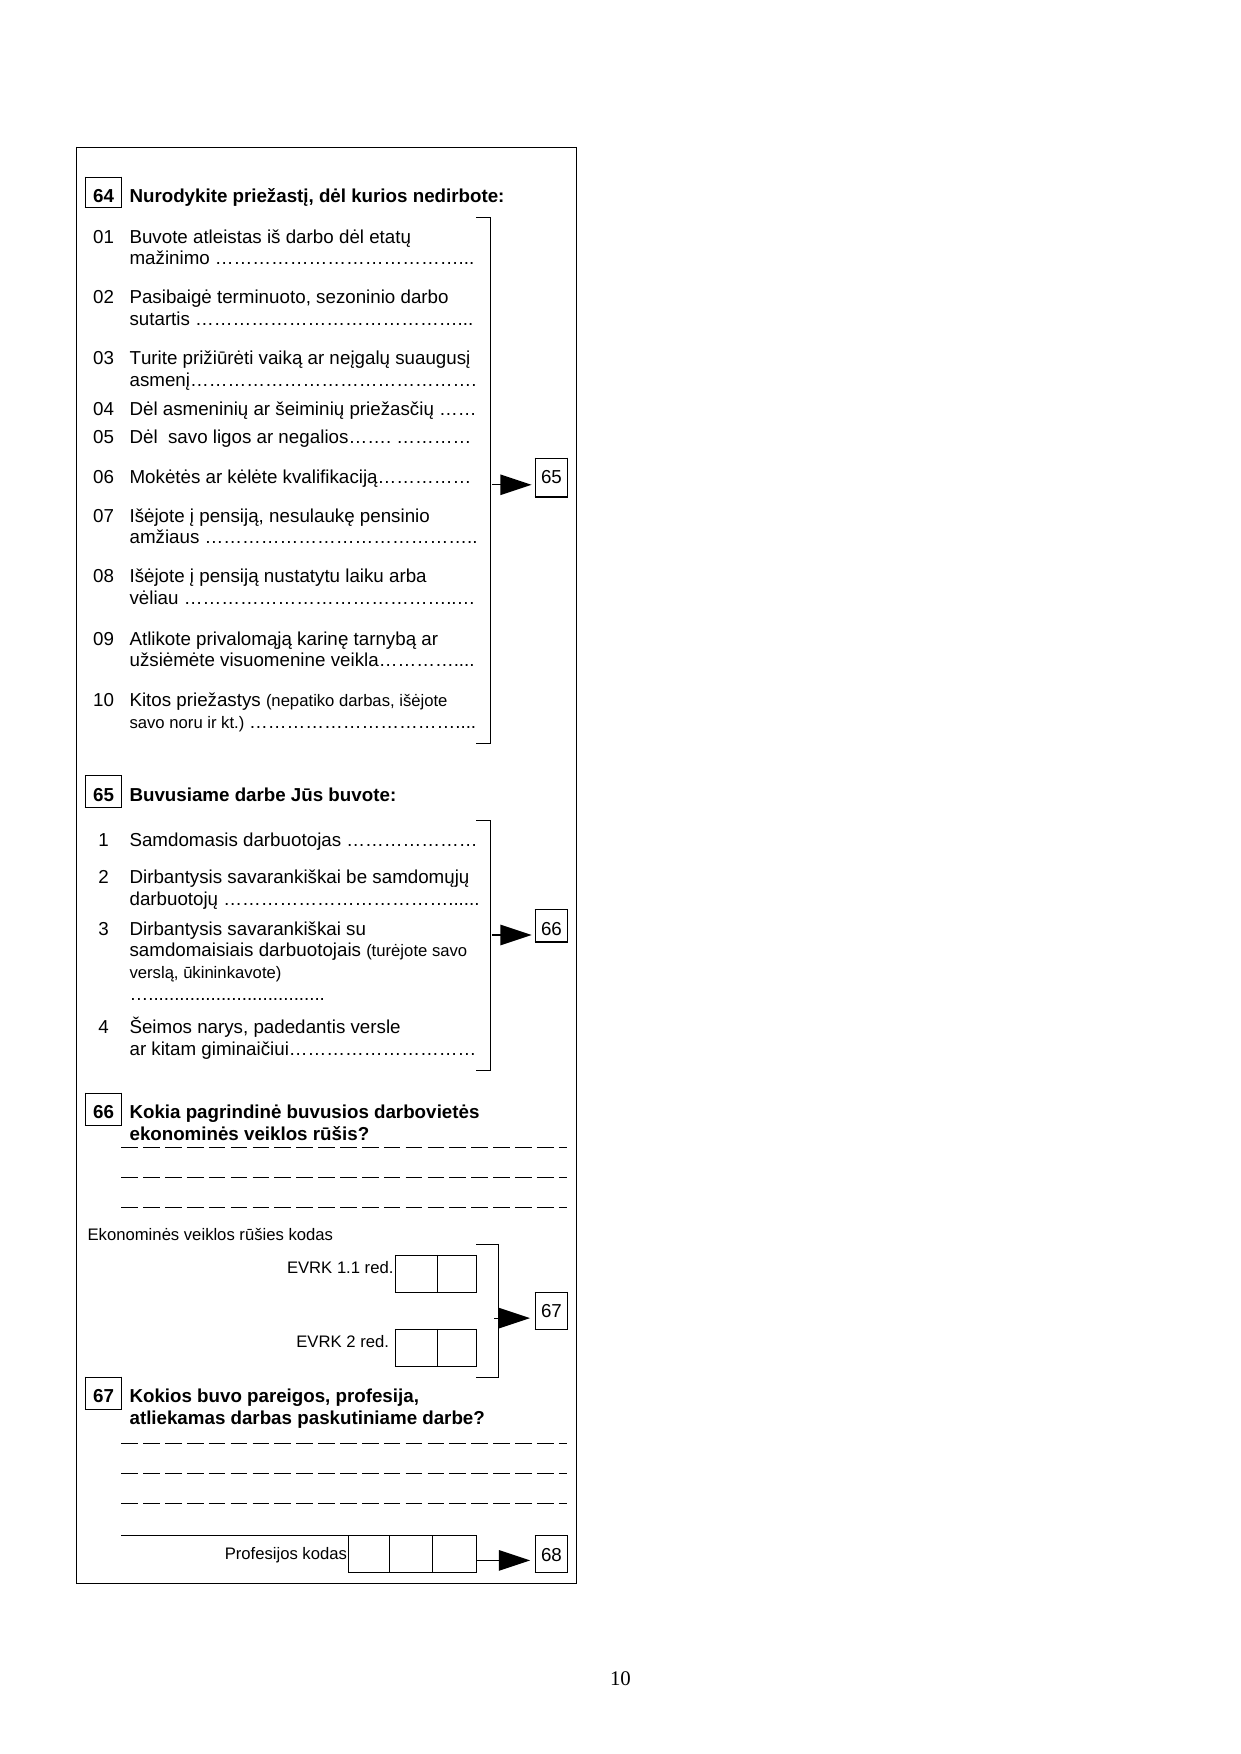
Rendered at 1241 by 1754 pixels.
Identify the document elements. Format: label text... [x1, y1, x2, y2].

table_cell [85, 1535, 121, 1572]
table_cell [567, 1177, 576, 1207]
table_cell EVRK 2 red. [85, 1329, 395, 1366]
table_cell [476, 682, 490, 743]
table_cell [77, 859, 85, 909]
table_cell [476, 743, 507, 775]
table_cell [568, 1535, 576, 1572]
table_cell [121, 1366, 476, 1377]
table_cell [85, 208, 121, 217]
table_cell [491, 496, 507, 558]
table_cell [476, 821, 490, 859]
table_cell [535, 1225, 567, 1244]
table_cell [77, 177, 85, 217]
table_cell [507, 620, 535, 682]
table_cell 05 [85, 419, 121, 458]
table_cell [567, 1572, 576, 1583]
table_cell [85, 1244, 395, 1255]
table_cell Atlikote privalomąją karinę tarnybą ar užsiėmėte visuomenine veikla………….... [121, 620, 476, 682]
table_cell [85, 743, 121, 775]
table_cell [77, 1377, 85, 1431]
table_cell [567, 682, 576, 743]
table_cell [567, 1070, 576, 1092]
table_cell 65 [86, 776, 121, 807]
table_cell [567, 279, 576, 340]
table_cell [77, 682, 85, 743]
table_cell [535, 498, 567, 558]
table_cell [507, 775, 535, 807]
table_cell Kokia pagrindinė buvusios darbovietės ekonominės veiklos rūšis? [121, 1093, 567, 1147]
table_cell [507, 217, 535, 278]
table_cell [507, 458, 535, 496]
table_cell [121, 1443, 567, 1473]
table_cell [77, 1177, 85, 1207]
table_cell [567, 909, 576, 1004]
table_cell [77, 1147, 85, 1177]
table_cell 67 [86, 1378, 121, 1409]
table_cell [567, 217, 576, 278]
table_cell [77, 1443, 85, 1473]
table_cell [77, 820, 85, 859]
table_cell [85, 1147, 121, 1177]
table_cell 02 [85, 279, 121, 340]
table_cell [437, 1244, 476, 1255]
table_cell [85, 808, 121, 820]
table_cell [476, 620, 490, 682]
table_cell [535, 558, 567, 620]
table_cell [491, 485, 500, 496]
table_cell [77, 1244, 85, 1292]
table_cell Turite prižiūrėti vaiką ar neįgalų suaugusį asmenį………………………………………. [121, 340, 476, 390]
table_cell [535, 419, 567, 458]
table_cell [77, 909, 85, 1004]
table_cell [499, 1255, 535, 1292]
table_cell [476, 340, 490, 419]
table_cell [77, 1292, 85, 1366]
table_cell [77, 419, 85, 458]
table_cell 2 [85, 859, 121, 909]
table_cell [535, 943, 567, 1004]
table_cell [85, 1473, 121, 1503]
table_cell [491, 935, 507, 1004]
table_cell 66 [536, 910, 567, 941]
table_cell [535, 1207, 567, 1225]
table_cell [507, 1572, 535, 1583]
table_cell 3 [85, 909, 121, 1004]
table_cell 66 [86, 1094, 121, 1125]
table_cell [507, 820, 535, 859]
table_cell [433, 1536, 476, 1572]
table_cell [77, 1070, 85, 1092]
table_cell Išėjote į pensiją nustatytu laiku arba vėliau ……………………………………..… [121, 558, 476, 620]
table_cell [507, 859, 535, 909]
table_cell [476, 558, 490, 620]
table_cell [567, 1473, 576, 1503]
table_cell [121, 1147, 567, 1177]
table_cell [499, 1244, 535, 1255]
table_header [567, 148, 576, 177]
table_cell [85, 1207, 121, 1225]
table_cell [507, 1070, 535, 1092]
table_cell [77, 1207, 85, 1225]
table_cell [395, 1244, 437, 1255]
table_cell [396, 1330, 437, 1366]
table_cell Mokėtės ar kėlėte kvalifikaciją…………… [121, 458, 476, 496]
table_cell [77, 1093, 85, 1147]
table_cell [349, 1536, 389, 1572]
table_cell [77, 743, 85, 775]
table_cell [437, 1293, 476, 1329]
table_cell [476, 458, 490, 496]
table_cell Kokios buvo pareigos, profesija, atliekamas darbas paskutiniame darbe? [121, 1377, 567, 1431]
table_cell [77, 807, 85, 820]
table_cell [535, 340, 567, 419]
table_cell [77, 558, 85, 620]
table_cell [476, 1292, 498, 1329]
table_cell [121, 1431, 567, 1443]
table_cell [567, 820, 576, 859]
table_cell Ekonominės veiklos rūšies kodas [85, 1225, 395, 1244]
table_cell [567, 340, 576, 419]
table_cell Samdomasis darbuotojas ………………… [121, 820, 476, 859]
table_cell 06 [85, 458, 121, 496]
table_cell [535, 1573, 567, 1583]
table_cell [491, 458, 507, 484]
table_cell [476, 218, 490, 278]
table_cell EVRK 1.1 red. [85, 1255, 395, 1292]
table_cell [567, 177, 576, 217]
table_cell [567, 1147, 576, 1177]
table_cell [568, 1292, 576, 1329]
table_cell [77, 1503, 85, 1535]
table_cell [567, 743, 576, 775]
table_cell [121, 1177, 567, 1207]
table_cell [491, 217, 507, 278]
table_cell [476, 1503, 507, 1535]
table_cell [507, 1004, 535, 1070]
table_cell [476, 807, 507, 820]
table_cell [567, 1377, 576, 1431]
table_cell 03 [85, 340, 121, 390]
table_cell [477, 1329, 498, 1366]
table_cell [77, 1473, 85, 1503]
table_cell [535, 217, 567, 278]
table_cell [396, 1256, 437, 1292]
table_cell [395, 1225, 437, 1244]
table_cell [77, 775, 85, 807]
table_cell [567, 1225, 576, 1292]
table_cell [85, 1177, 121, 1207]
table_cell [77, 340, 85, 419]
table_cell [77, 1431, 85, 1443]
table_cell [499, 1225, 535, 1244]
table_cell 04 [85, 390, 121, 419]
table_cell [507, 743, 535, 775]
table_cell 09 [85, 620, 121, 682]
table_header [85, 148, 121, 177]
table_cell [567, 1004, 576, 1070]
table_cell [507, 496, 535, 558]
table_cell [491, 1004, 507, 1070]
table_cell [476, 496, 490, 558]
table_cell Kitos priežastys (nepatiko darbas, išėjote savo noru ir kt.) …………………………….... [121, 682, 476, 743]
table_cell Nurodykite priežastį, dėl kurios nedirbote: [121, 177, 567, 217]
table_cell 01 [85, 217, 121, 278]
table_cell [535, 1366, 567, 1377]
table_cell [491, 682, 507, 743]
table_cell [567, 859, 576, 909]
table_cell [121, 1473, 567, 1503]
table_cell [535, 1503, 567, 1535]
table_cell [535, 1004, 567, 1070]
table_cell [477, 1561, 507, 1572]
table_cell [507, 1207, 535, 1225]
table_cell 65 [536, 459, 567, 496]
table_cell [476, 859, 490, 909]
table_cell [535, 1330, 567, 1366]
table_cell [121, 743, 476, 775]
table_cell [476, 909, 490, 1004]
table_cell [567, 1093, 576, 1147]
table_cell [499, 1366, 535, 1377]
table_cell [85, 1410, 121, 1431]
table_cell [85, 1431, 121, 1443]
table_cell [491, 279, 507, 340]
table_cell [535, 743, 567, 775]
table_cell [507, 419, 535, 458]
table_cell [476, 1207, 507, 1225]
table_cell Dėl asmeninių ar šeiminių priežasčių …… [121, 390, 476, 419]
table_cell [535, 279, 567, 340]
table_cell [568, 458, 576, 496]
table_cell [85, 1503, 121, 1535]
table_cell 07 [85, 496, 121, 558]
table_cell [535, 1070, 567, 1092]
table_cell [567, 1329, 576, 1366]
table_cell [85, 1070, 121, 1092]
table_cell [491, 909, 507, 934]
table_cell [476, 775, 507, 807]
table_cell [77, 1004, 85, 1070]
table_cell [477, 1255, 498, 1292]
table_cell [567, 807, 576, 820]
table_cell Buvusiame darbe Jūs buvote: [122, 775, 476, 807]
table_cell [77, 620, 85, 682]
table_cell [507, 1503, 535, 1535]
table_cell [499, 1292, 535, 1329]
table_cell [77, 1535, 85, 1572]
table_cell [476, 1572, 507, 1583]
table_cell [85, 1366, 121, 1377]
table_cell [476, 419, 490, 458]
table_cell 64 [86, 178, 121, 207]
table_cell Profesijos kodas [121, 1536, 348, 1572]
table_cell [535, 1244, 567, 1255]
table_cell [491, 419, 507, 458]
table_cell [476, 1245, 498, 1255]
table_cell [85, 1443, 121, 1473]
table_cell [491, 620, 507, 682]
table_cell [85, 1572, 121, 1583]
table_cell [121, 1572, 476, 1583]
table_cell [567, 1431, 576, 1443]
table_cell [535, 820, 567, 859]
table_cell [507, 682, 535, 743]
table_cell 10 [85, 682, 121, 743]
table_cell [476, 1004, 490, 1070]
table_cell Dėl savo ligos ar negalios……. ………… [121, 419, 476, 458]
table_header [535, 148, 567, 177]
table_cell [507, 340, 535, 419]
table_cell [77, 279, 85, 340]
table_cell [507, 279, 535, 340]
table_cell [77, 1366, 85, 1377]
table_cell 08 [85, 558, 121, 620]
table_header [507, 148, 535, 177]
table_cell Pasibaigė terminuoto, sezoninio darbo sutartis ……………………………………... [121, 279, 476, 340]
table_cell [567, 775, 576, 807]
table_cell Dirbantysis savarankiškai su samdomaisiais darbuotojais (turėjote savo verslą, ūkininkavote) ….................................. [121, 909, 476, 1004]
table_header [476, 148, 507, 177]
table_cell [507, 909, 535, 1004]
table_cell [567, 1443, 576, 1473]
table_cell [77, 458, 85, 496]
table_cell [476, 1070, 507, 1092]
table_cell [567, 1503, 576, 1535]
table_cell [491, 558, 507, 620]
table_cell [567, 558, 576, 620]
table_cell [535, 682, 567, 743]
table_cell [535, 807, 567, 820]
table_cell [507, 807, 535, 820]
table_cell [567, 1366, 576, 1377]
table_cell [567, 1207, 576, 1225]
table_cell 4 [85, 1004, 121, 1070]
table_cell [390, 1536, 432, 1572]
table_cell [85, 1292, 395, 1329]
table_cell Šeimos narys, padedantis versle ar kitam giminaičiui………………………… [121, 1004, 476, 1070]
table_cell [476, 1366, 498, 1377]
table_cell [507, 558, 535, 620]
table_cell [77, 217, 85, 278]
table_cell 67 [536, 1293, 567, 1329]
table_cell [491, 340, 507, 419]
table_cell 1 [85, 820, 121, 859]
table_cell [77, 496, 85, 558]
table_cell [77, 1572, 85, 1583]
table_cell [567, 419, 576, 458]
table_cell [77, 1225, 85, 1244]
table_cell [567, 620, 576, 682]
table_header [121, 148, 476, 177]
table_cell [438, 1256, 476, 1292]
table_cell [567, 496, 576, 558]
table_cell [476, 1225, 499, 1244]
table_cell [121, 1207, 476, 1225]
table_cell [476, 279, 490, 340]
table_cell [477, 1535, 507, 1560]
table_cell 68 [536, 1536, 567, 1572]
table_cell [395, 1293, 437, 1329]
table_cell Išėjote į pensiją, nesulaukę pensinio amžiaus …………………………………….. [121, 496, 476, 558]
table_header [77, 148, 85, 177]
table_cell [438, 1330, 476, 1366]
table_cell Buvote atleistas iš darbo dėl etatų mažinimo …………………………………... [121, 217, 476, 278]
table_cell [499, 1329, 535, 1366]
table_cell Dirbantysis savarankiškai be samdomųjų darbuotojų ………………………………...... [121, 859, 476, 909]
table_cell [535, 859, 567, 909]
table_cell [535, 620, 567, 682]
table_cell [85, 1126, 121, 1147]
table_cell [507, 1535, 535, 1572]
table_cell [121, 1070, 476, 1092]
table_cell [491, 859, 507, 909]
table_cell [535, 775, 567, 807]
table_cell [121, 1503, 476, 1535]
table_cell [121, 807, 476, 820]
table_cell [535, 1255, 567, 1292]
table_cell [437, 1225, 476, 1244]
table_cell [491, 820, 507, 859]
